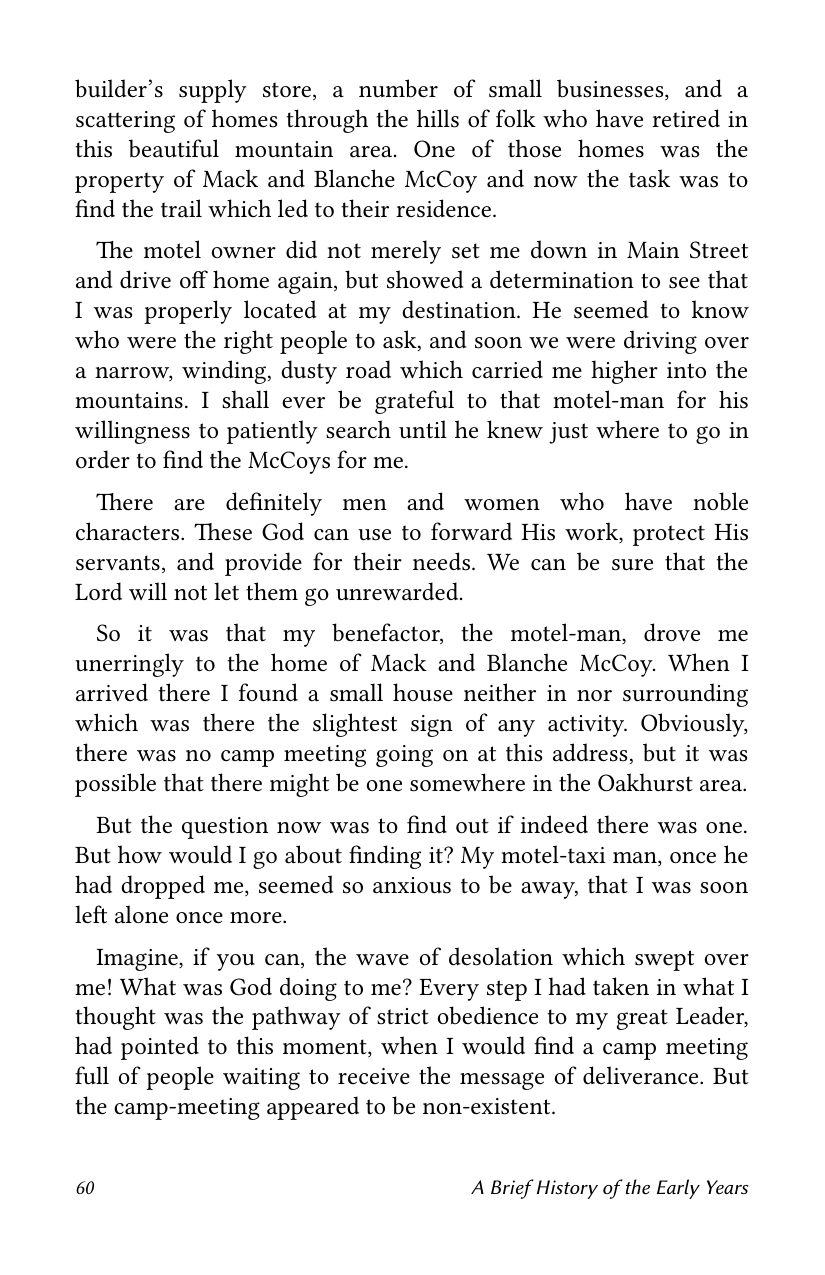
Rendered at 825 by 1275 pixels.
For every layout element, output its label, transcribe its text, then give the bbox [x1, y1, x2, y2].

text There are definitely men and women who have noble characters. These God can use to forward His work, protect His servants, and provide for their needs. We can be sure that the Lord will not let them go unrewarded. [75, 488, 750, 606]
text Imagine, if you can, the wave of desolation which swept over me! What was God doing to me? Every step I had taken in what I thought was the pathway of strict obedience to my great Leader, had pointed to this moment, when I would find a camp meeting full of people waiting to receive the message of deliverance. But the camp-meeting appeared to be non-existent. [75, 943, 750, 1121]
text So it was that my benefactor, the motel-man, drove me unerringly to the home of Mack and Blanche McCoy. When I arrived there I found a small house neither in nor surrounding which was there the slightest sign of any activity. Obviously, there was no camp meeting going on at this address, but it was possible that there might be one somewhere in the Oakhurst area. [75, 619, 750, 797]
text But the question now was to find out if indeed there was one. But how would I go about finding it? My motel-taxi man, once he had dropped me, seemed so anxious to be away, that I was soon left alone once more. [75, 811, 750, 929]
text builder’s supply store, a number of small businesses, and a scattering of homes through the hills of folk who have retired in this beautiful mountain area. One of those homes was the property of Mack and Blanche McCoy and now the task was to find the trail which led to their residence. [75, 75, 750, 223]
text The motel owner did not merely set me down in Main Street and drive off home again, but showed a determination to see that I was properly located at my destination. He seemed to know who were the right people to ask, and soon we were driving over a narrow, winding, dusty road which carried me higher into the mountains. I shall ever be grateful to that motel-man for his willingness to patiently search until he knew just where to go in order to find the McCoys for me. [75, 237, 750, 474]
